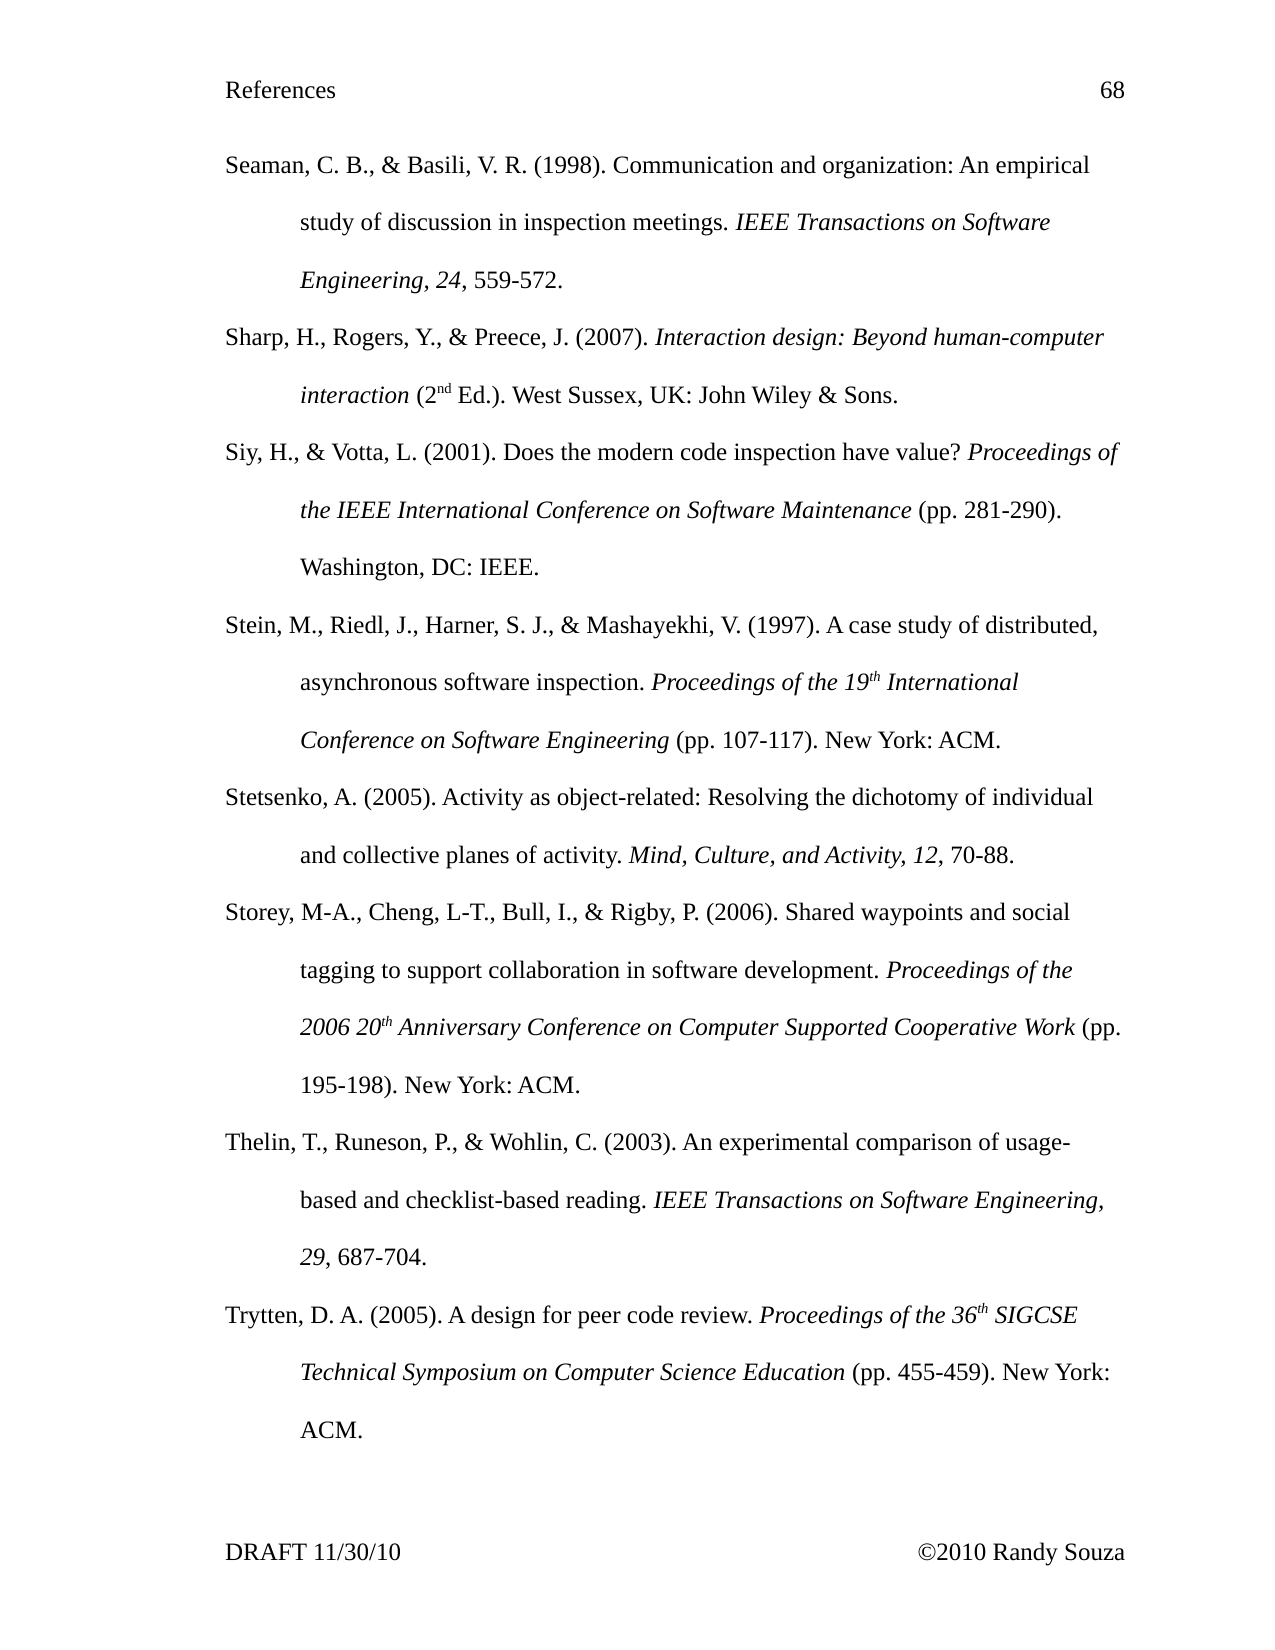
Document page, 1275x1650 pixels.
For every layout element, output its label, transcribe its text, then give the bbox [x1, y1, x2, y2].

text Thelin, T., Runeson, P., & Wohlin, C. (2003). An experimental comparison of usage-based and checklist-based reading. IEEE Transactions on Software Engineering, 29, 687-704. [225, 1127, 1125, 1271]
text Stetsenko, A. (2005). Activity as object-related: Resolving the dichotomy of individual and collective planes of activity. Mind, Culture, and Activity, 12, 70-88. [225, 782, 1125, 869]
text Sharp, H., Rogers, Y., & Preece, J. (2007). Interaction design: Beyond human-computer interaction (2nd Ed.). West Sussex, UK: John Wiley & Sons. [225, 322, 1125, 409]
text Siy, H., & Votta, L. (2001). Does the modern code inspection have value? Proceedings of the IEEE International Conference on Software Maintenance (pp. 281-290). Washington, DC: IEEE. [225, 437, 1125, 581]
text Stein, M., Riedl, J., Harner, S. J., & Mashayekhi, V. (1997). A case study of distributed, asynchronous software inspection. Proceedings of the 19th International Conference on Software Engineering (pp. 107-117). New York: ACM. [225, 610, 1125, 754]
text Seaman, C. B., & Basili, V. R. (1998). Communication and organization: An empirical study of discussion in inspection meetings. IEEE Transactions on Software Engineering, 24, 559-572. [225, 150, 1125, 294]
text Trytten, D. A. (2005). A design for peer code review. Proceedings of the 36th SIGCSE Technical Symposium on Computer Science Education (pp. 455-459). New York: ACM. [225, 1300, 1125, 1444]
text Storey, M-A., Cheng, L-T., Bull, I., & Rigby, P. (2006). Shared waypoints and social tagging to support collaboration in software development. Proceedings of the 2006 20th Anniversary Conference on Computer Supported Cooperative Work (pp. 195-198). New York: ACM. [225, 897, 1125, 1099]
